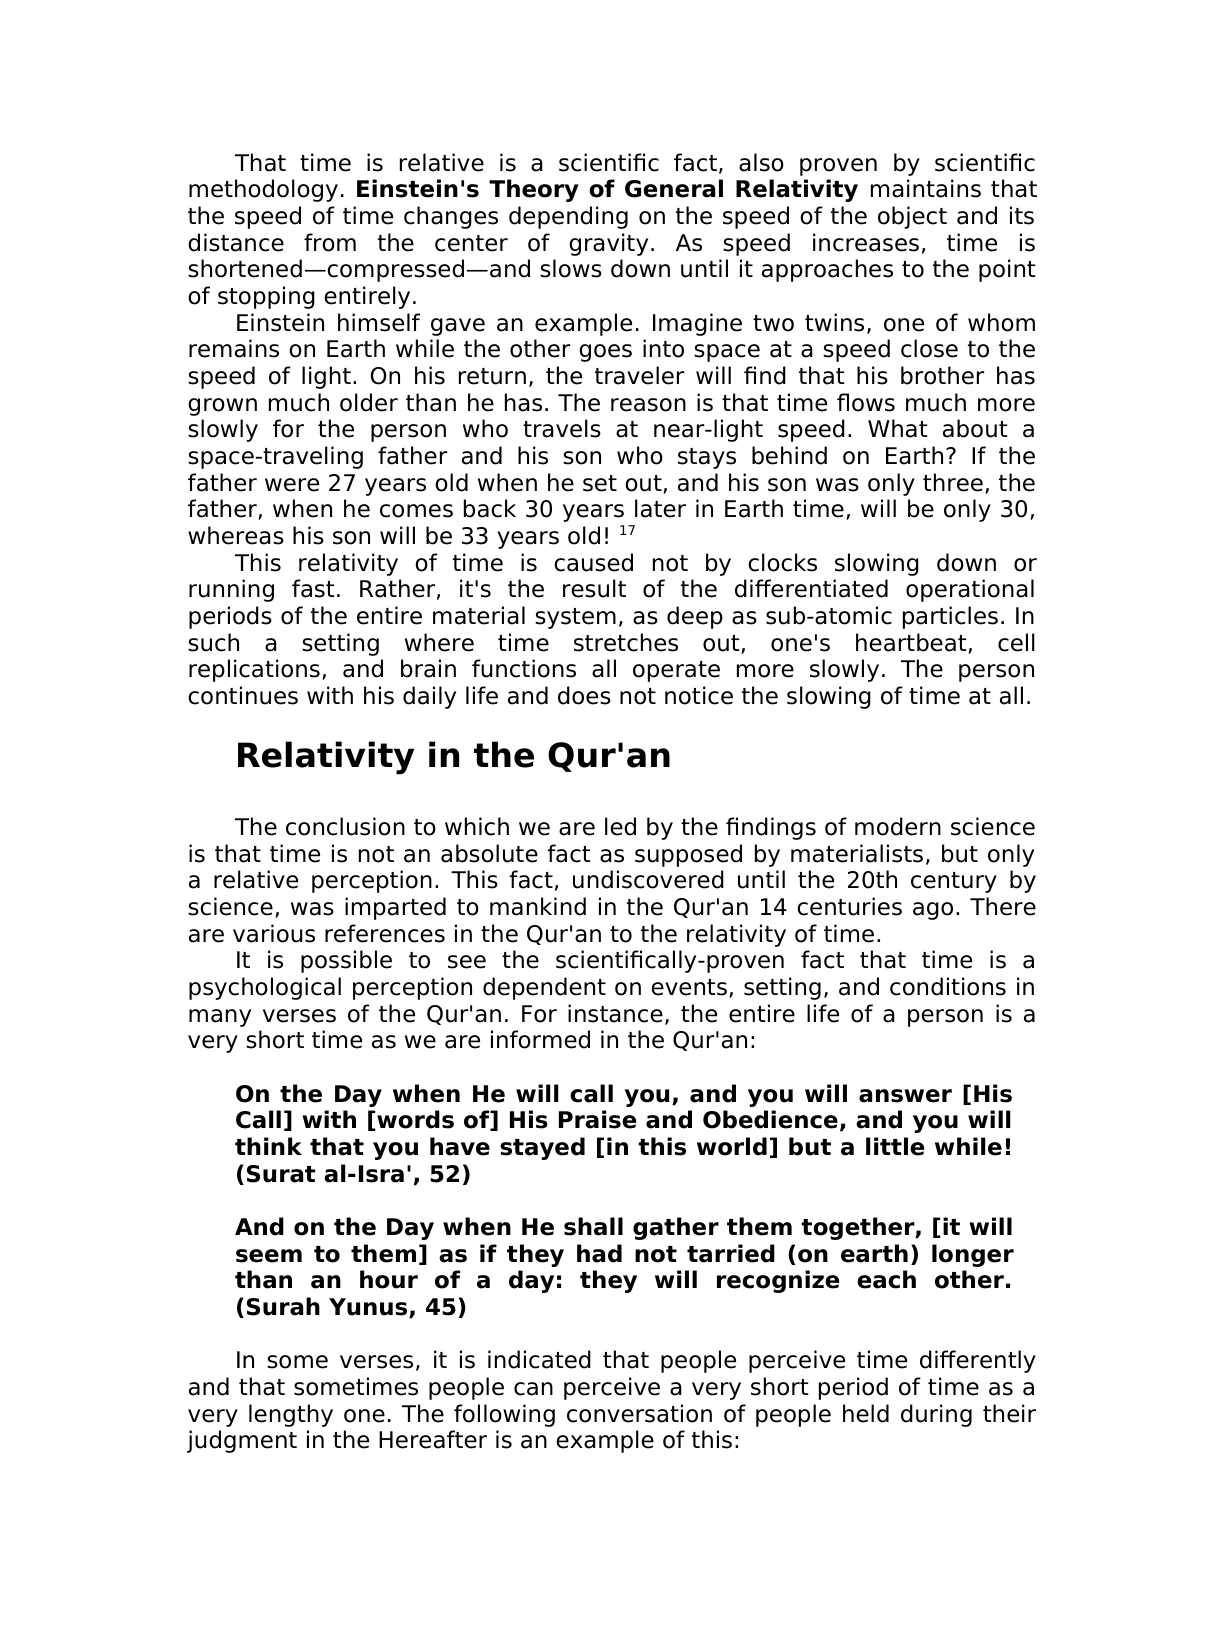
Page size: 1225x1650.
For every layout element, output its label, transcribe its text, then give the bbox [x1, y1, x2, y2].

text And on the Day when He shall gather them together, [it will seem to them] as if they had not tarried (on earth) longer than an hour of a day: they will recognize each other. (Surah Yunus, 45) [235, 1214, 1014, 1321]
text In some verses, it is indicated that people perceive time differently and that sometimes people can perceive a very short period of time as a very lengthy one. The following conversation of people held during their judgment in the Hereafter is an example of this: [187, 1348, 1037, 1454]
text It is possible to see the scientifically-proven fact that time is a psychological perception dependent on events, setting, and conditions in many verses of the Qur'an. For instance, the entire life of a person is a very short time as we are informed in the Qur'an: [187, 948, 1037, 1054]
text That time is relative is a scientific fact, also proven by scientific methodology. Einstein's Theory of General Relativity maintains that the speed of time changes depending on the speed of the object and its distance from the center of gravity. As speed increases, time is shortened—compressed—and slows down until it approaches to the point of stopping entirely. [187, 150, 1037, 310]
text On the Day when He will call you, and you will answer [His Call] with [words of] His Praise and Obedience, and you will think that you have stayed [in this world] but a little while! (Surat al-Isra', 52) [235, 1081, 1014, 1188]
text Einstein himself gave an example. Imagine two twins, one of whom remains on Earth while the other goes into space at a speed close to the speed of light. On his return, the traveler will find that his brother has grown much older than he has. The reason is that time flows much more slowly for the person who travels at near-light speed. What about a space-traveling father and his son who stays behind on Earth? If the father were 27 years old when he set out, and his son was only three, the father, when he comes back 30 years later in Earth time, will be only 30, whereas his son will be 33 years old! 17 [187, 310, 1037, 550]
text This relativity of time is caused not by clocks slowing down or running fast. Rather, it's the result of the differentiated operational periods of the entire material system, as deep as sub-atomic particles. In such a setting where time stretches out, one's heartbeat, cell replications, and brain functions all operate more slowly. The person continues with his daily life and does not notice the slowing of time at all. [187, 550, 1037, 710]
text Relativity in the Qur'an [187, 737, 1037, 776]
text The conclusion to which we are led by the findings of modern science is that time is not an absolute fact as supposed by materialists, but only a relative perception. This fact, undiscovered until the 20th century by science, was imparted to mankind in the Qur'an 14 centuries ago. There are various references in the Qur'an to the relativity of time. [187, 814, 1037, 948]
